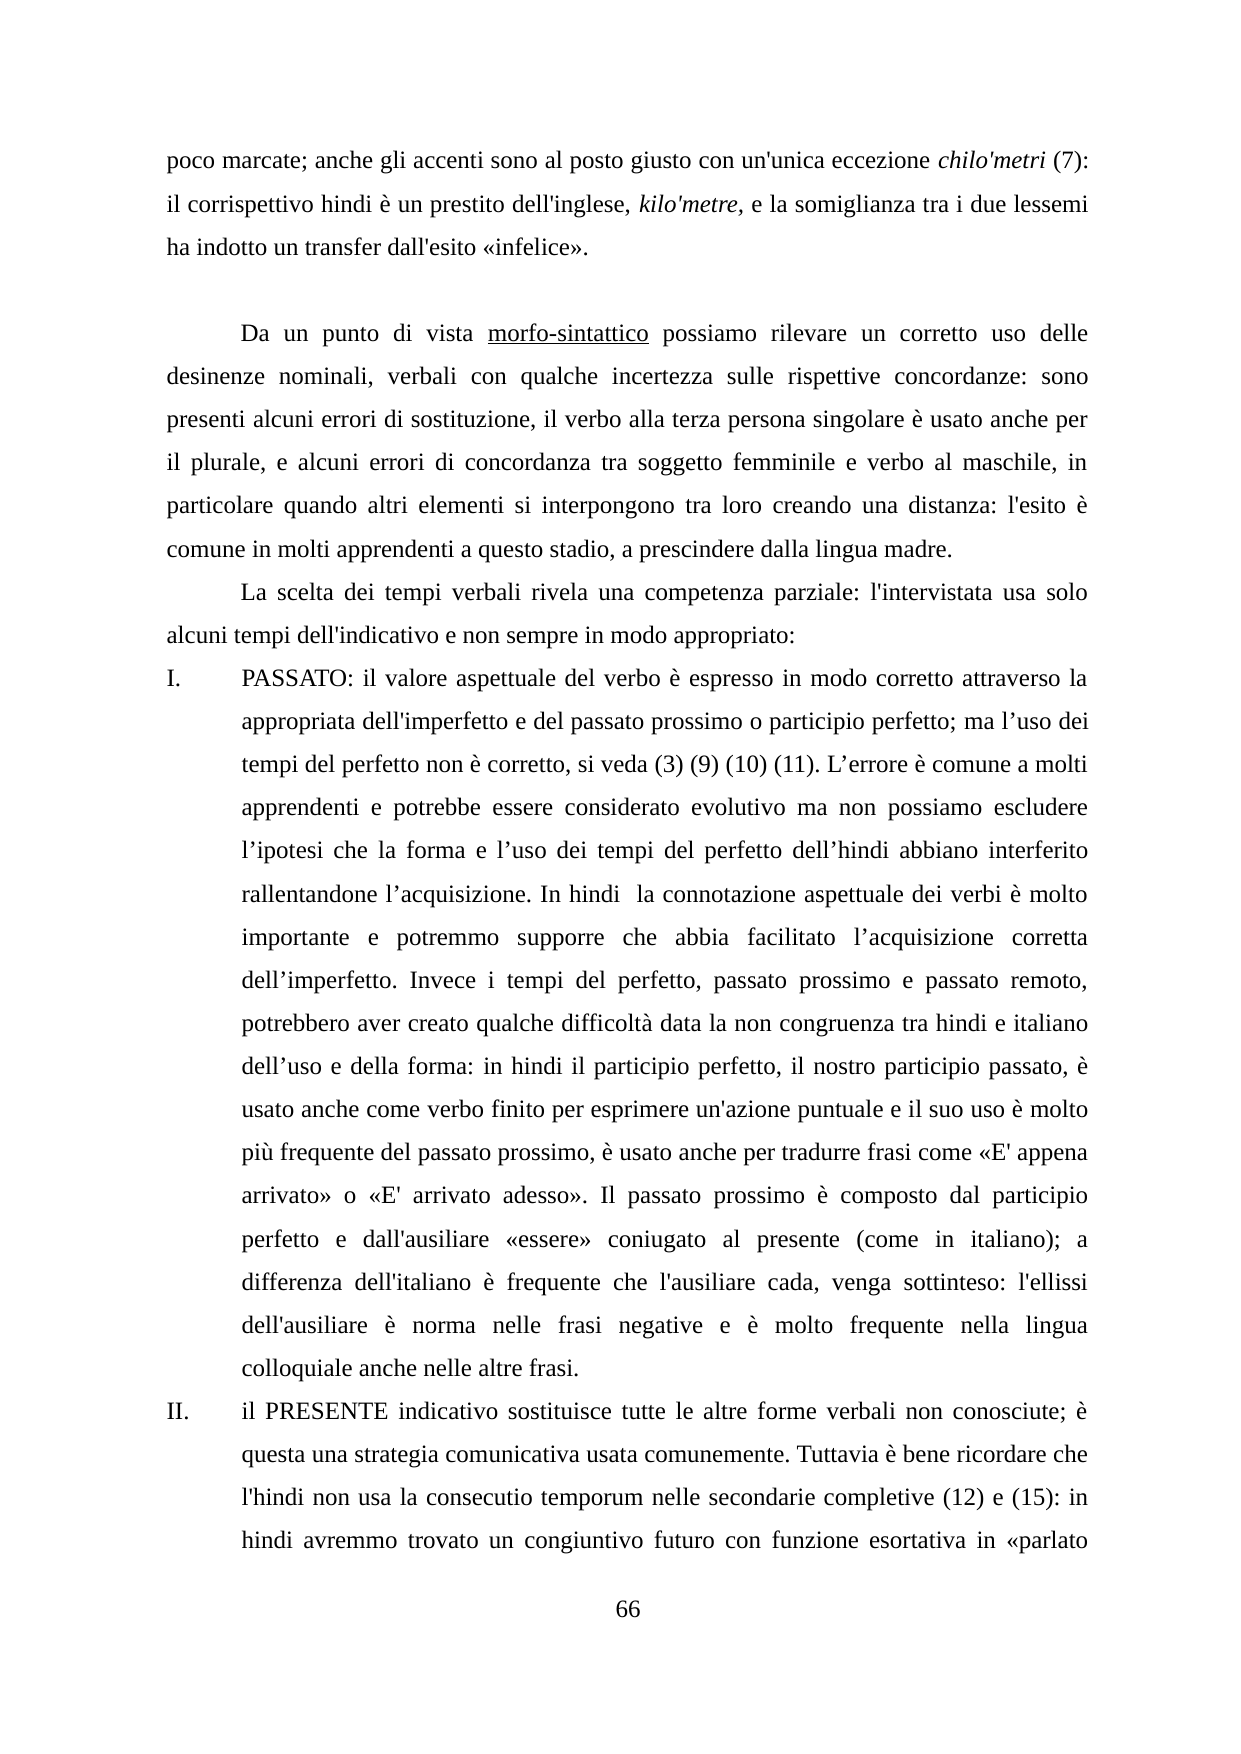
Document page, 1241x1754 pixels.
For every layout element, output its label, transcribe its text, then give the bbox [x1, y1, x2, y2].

text Da un punto di vista morfo-sintattico possiamo rilevare un corretto uso delle desinenze nominali, verbali con qualche incertezza sulle rispettive concordanze: sono presenti alcuni errori di sostituzione, il verbo alla terza persona singolare è usato anche per il plurale, e alcuni errori di concordanza tra soggetto femminile e verbo al maschile, in particolare quando altri elementi si interpongono tra loro creando una distanza: l'esito è comune in molti apprendenti a questo stadio, a prescindere dalla lingua madre. [166, 318, 1089, 562]
text La scelta dei tempi verbali rivela una competenza parziale: l'intervistata usa solo alcuni tempi dell'indicativo e non sempre in modo appropriato: [166, 577, 1089, 649]
text poco marcate; anche gli accenti sono al posto giusto con un'unica eccezione chilo'metri (7): il corrispettivo hindi è un prestito dell'inglese, kilo'metre, e la somiglianza tra i due lessemi ha indotto un transfer dall'esito «infelice». [166, 146, 1089, 261]
list il PRESENTE indicativo sostituisce tutte le altre forme verbali non conosciute; è questa una strategia comunicativa usata comunemente. Tuttavia è bene ricordare che l'hindi non usa la consecutio temporum nelle secondarie completive (12) e (15): in hindi avremmo trovato un congiuntivo futuro con funzione esortativa in «parlato [166, 1396, 1089, 1554]
list PASSATO: il valore aspettuale del verbo è espresso in modo corretto attraverso la appropriata dell'imperfetto e del passato prossimo o participio perfetto; ma l’uso dei tempi del perfetto non è corretto, si veda (3) (9) (10) (11). L’errore è comune a molti apprendenti e potrebbe essere considerato evolutivo ma non possiamo escludere l’ipotesi che la forma e l’uso dei tempi del perfetto dell’hindi abbiano interferito rallentandone l’acquisizione. In hindi la connotazione aspettuale dei verbi è molto importante e potremmo supporre che abbia facilitato l’acquisizione corretta dell’imperfetto. Invece i tempi del perfetto, passato prossimo e passato remoto, potrebbero aver creato qualche difficoltà data la non congruenza tra hindi e italiano dell’uso e della forma: in hindi il participio perfetto, il nostro participio passato, è usato anche come verbo finito per esprimere un'azione puntuale e il suo uso è molto più frequente del passato prossimo, è usato anche per tradurre frasi come «E' appena arrivato» o «E' arrivato adesso». Il passato prossimo è composto dal participio perfetto e dall'ausiliare «essere» coniugato al presente (come in italiano); a differenza dell'italiano è frequente che l'ausiliare cada, venga sottinteso: l'ellissi dell'ausiliare è norma nelle frasi negative e è molto frequente nella lingua colloquiale anche nelle altre frasi. [166, 663, 1089, 1382]
